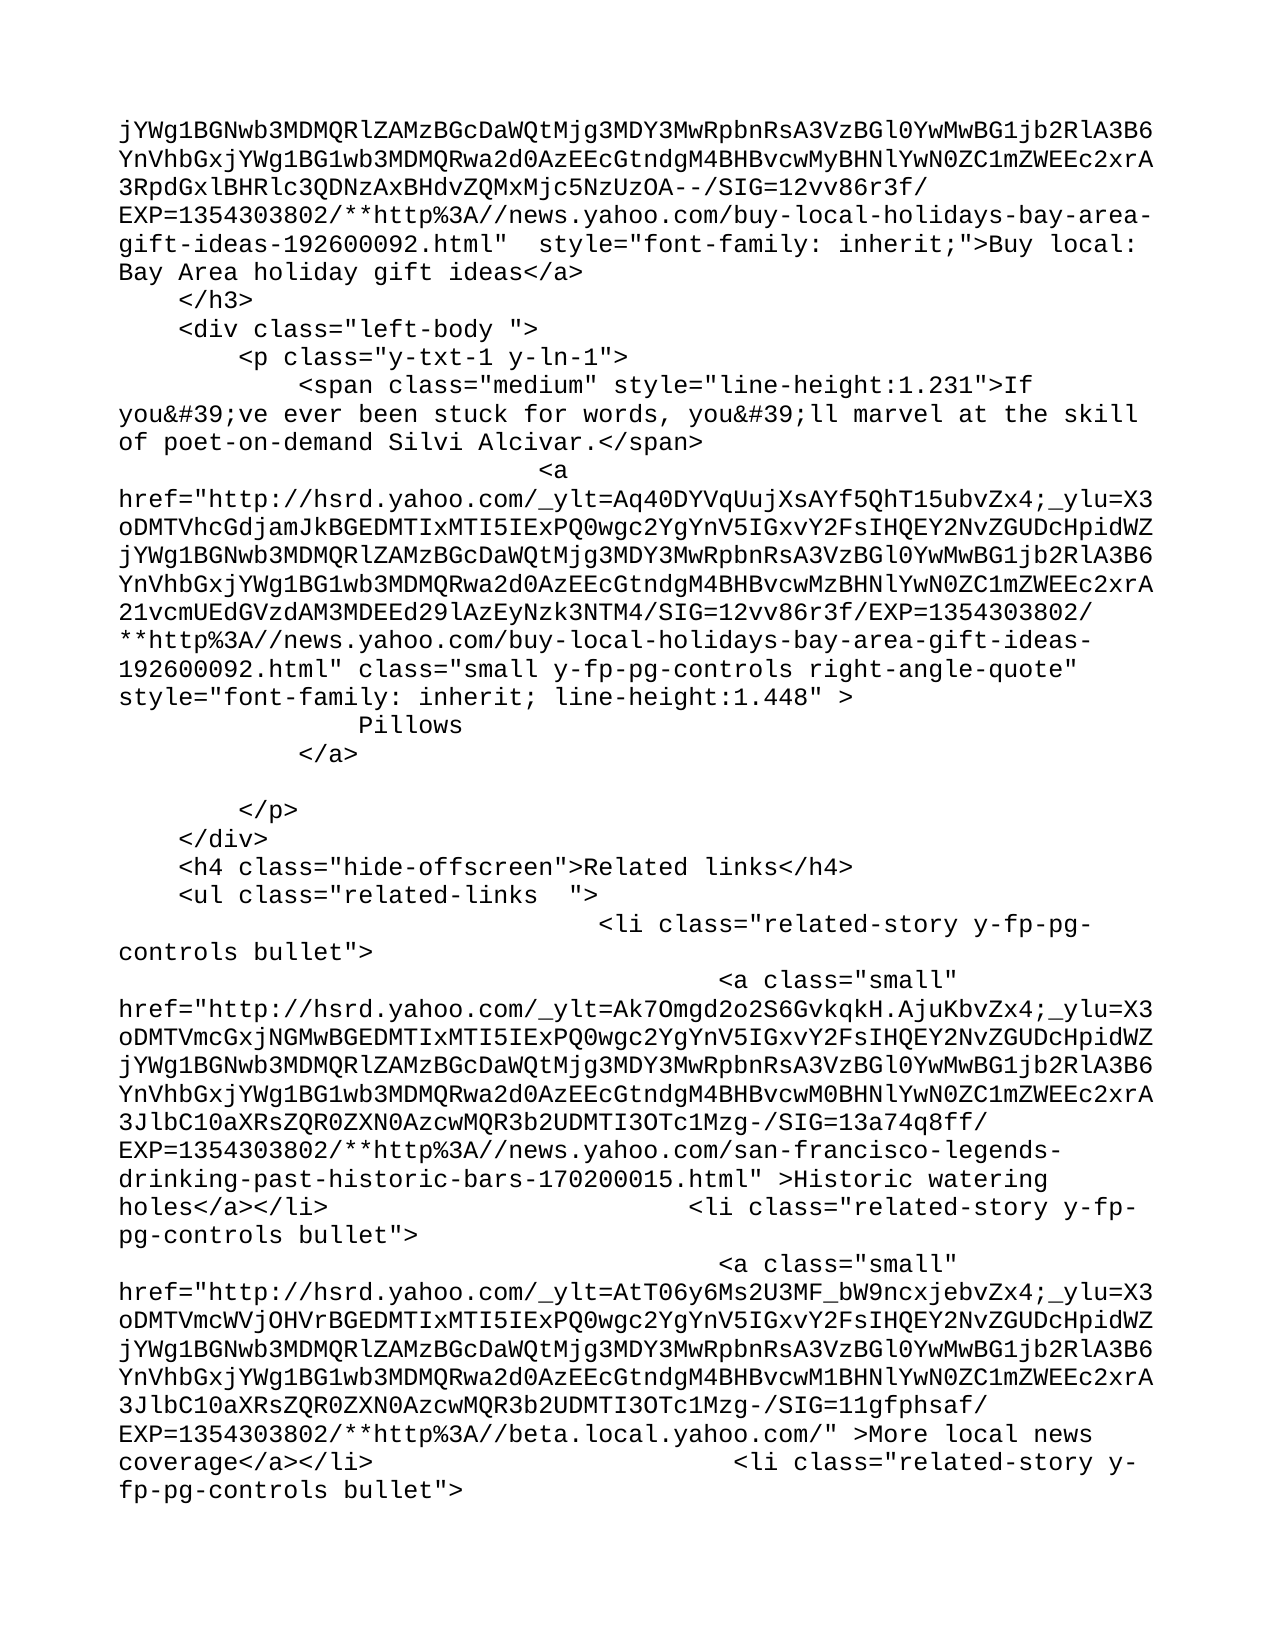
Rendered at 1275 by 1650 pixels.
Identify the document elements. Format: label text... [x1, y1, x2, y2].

text <li class="related-story y-fp-pg-controls bullet"> [118, 911, 1157, 968]
text <a class="small" href="http://hsrd.yahoo.com/_ylt=AtT06y6Ms2U3MF_bW9ncxjebvZx4;_ylu=X3oDMTVmcWVjOHVrBGEDMTIxMTI5IExPQ0wgc2YgYnV5IGxvY2FsIHQEY2NvZGUDcHpidWZjYWg1BGNwb3MDMQRlZAMzBGcDaWQtMjg3MDY3MwRpbnRsA3VzBGl0YwMwBG1jb2RlA3B6YnVhbGxjYWg1BG1wb3MDMQRwa2d0AzEEcGtndgM4BHBvcwM1BHNlYwN0ZC1mZWEEc2xrA3JlbC10aXRsZQR0ZXN0AzcwMQR3b2UDMTI3OTc1Mzg-/SIG=11gfphsaf/EXP=1354303802/**http%3A//beta.local.yahoo.com/" >More local news coverage</a></li> <li class="related-story y-fp-pg-controls bullet"> [118, 1251, 1157, 1506]
text <div class="left-body "> [118, 316, 1157, 345]
text <a href="http://hsrd.yahoo.com/_ylt=Aq40DYVqUujXsAYf5QhT15ubvZx4;_ylu=X3oDMTVhcGdjamJkBGEDMTIxMTI5IExPQ0wgc2YgYnV5IGxvY2FsIHQEY2NvZGUDcHpidWZjYWg1BGNwb3MDMQRlZAMzBGcDaWQtMjg3MDY3MwRpbnRsA3VzBGl0YwMwBG1jb2RlA3B6YnVhbGxjYWg1BG1wb3MDMQRwa2d0AzEEcGtndgM4BHBvcwMzBHNlYwN0ZC1mZWEEc2xrA21vcmUEdGVzdAM3MDEEd29lAzEyNzk3NTM4/SIG=12vv86r3f/EXP=1354303802/**http%3A//news.yahoo.com/buy-local-holidays-bay-area-gift-ideas-192600092.html" class="small y-fp-pg-controls right-angle-quote" style="font-family: inherit; line-height:1.448" > [118, 458, 1157, 713]
text <ul class="related-links "> [118, 883, 1157, 911]
text <a class="small" href="http://hsrd.yahoo.com/_ylt=Ak7Omgd2o2S6GvkqkH.AjuKbvZx4;_ylu=X3oDMTVmcGxjNGMwBGEDMTIxMTI5IExPQ0wgc2YgYnV5IGxvY2FsIHQEY2NvZGUDcHpidWZjYWg1BGNwb3MDMQRlZAMzBGcDaWQtMjg3MDY3MwRpbnRsA3VzBGl0YwMwBG1jb2RlA3B6YnVhbGxjYWg1BG1wb3MDMQRwa2d0AzEEcGtndgM4BHBvcwM0BHNlYwN0ZC1mZWEEc2xrA3JlbC10aXRsZQR0ZXN0AzcwMQR3b2UDMTI3OTc1Mzg-/SIG=13a74q8ff/EXP=1354303802/**http%3A//news.yahoo.com/san-francisco-legends-drinking-past-historic-bars-170200015.html" >Historic watering holes</a></li> <li class="related-story y-fp-pg-controls bullet"> [118, 968, 1157, 1251]
text jYWg1BGNwb3MDMQRlZAMzBGcDaWQtMjg3MDY3MwRpbnRsA3VzBGl0YwMwBG1jb2RlA3B6YnVhbGxjYWg1BG1wb3MDMQRwa2d0AzEEcGtndgM4BHBvcwMyBHNlYwN0ZC1mZWEEc2xrA3RpdGxlBHRlc3QDNzAxBHdvZQMxMjc5NzUzOA--/SIG=12vv86r3f/EXP=1354303802/**http%3A//news.yahoo.com/buy-local-holidays-bay-area-gift-ideas-192600092.html" style="font-family: inherit;">Buy local: Bay Area holiday gift ideas</a> [118, 118, 1157, 288]
text <h4 class="hide-offscreen">Related links</h4> [118, 855, 1157, 883]
text <p class="y-txt-1 y-ln-1"> [118, 345, 1157, 373]
text Pillows [118, 713, 1157, 741]
text </p> [118, 798, 1157, 826]
text </a> [118, 741, 1157, 770]
text </h3> [118, 288, 1157, 316]
text </div> [118, 826, 1157, 855]
text <span class="medium" style="line-height:1.231">If you&#39;ve ever been stuck for words, you&#39;ll marvel at the skill of poet-on-demand Silvi Alcivar.</span> [118, 373, 1157, 458]
